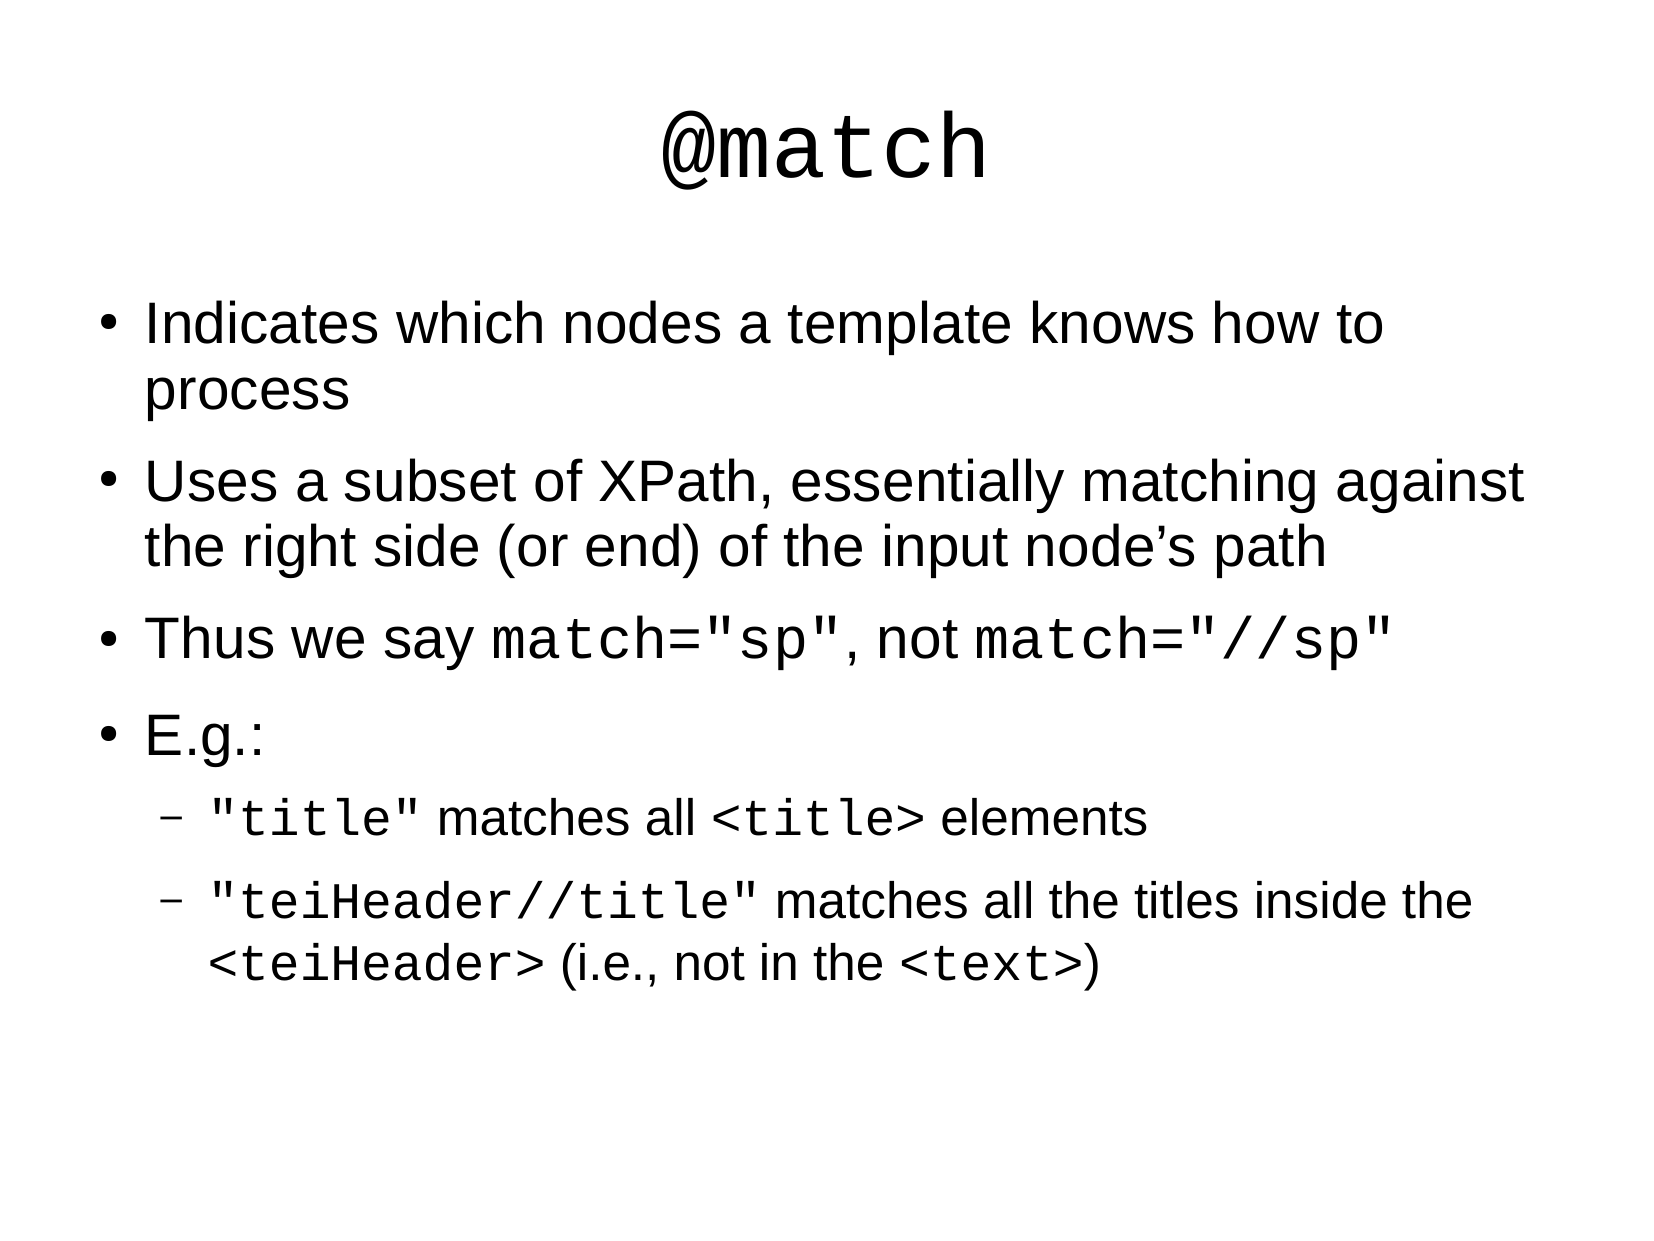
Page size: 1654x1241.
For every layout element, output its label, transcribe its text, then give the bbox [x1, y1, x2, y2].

list Indicates which nodes a template knows how to process Uses a subset of XPath, essentially matching against the right side (or end) of the input node’s path Thus we say match="sp", not match="//sp" E.g.: "title" matches all <title> elements "teiHeader//title" matches all the titles inside the <teiHeader> (i.e., not in the <text>) [82, 290, 1571, 1010]
title @match [82, 49, 1571, 257]
